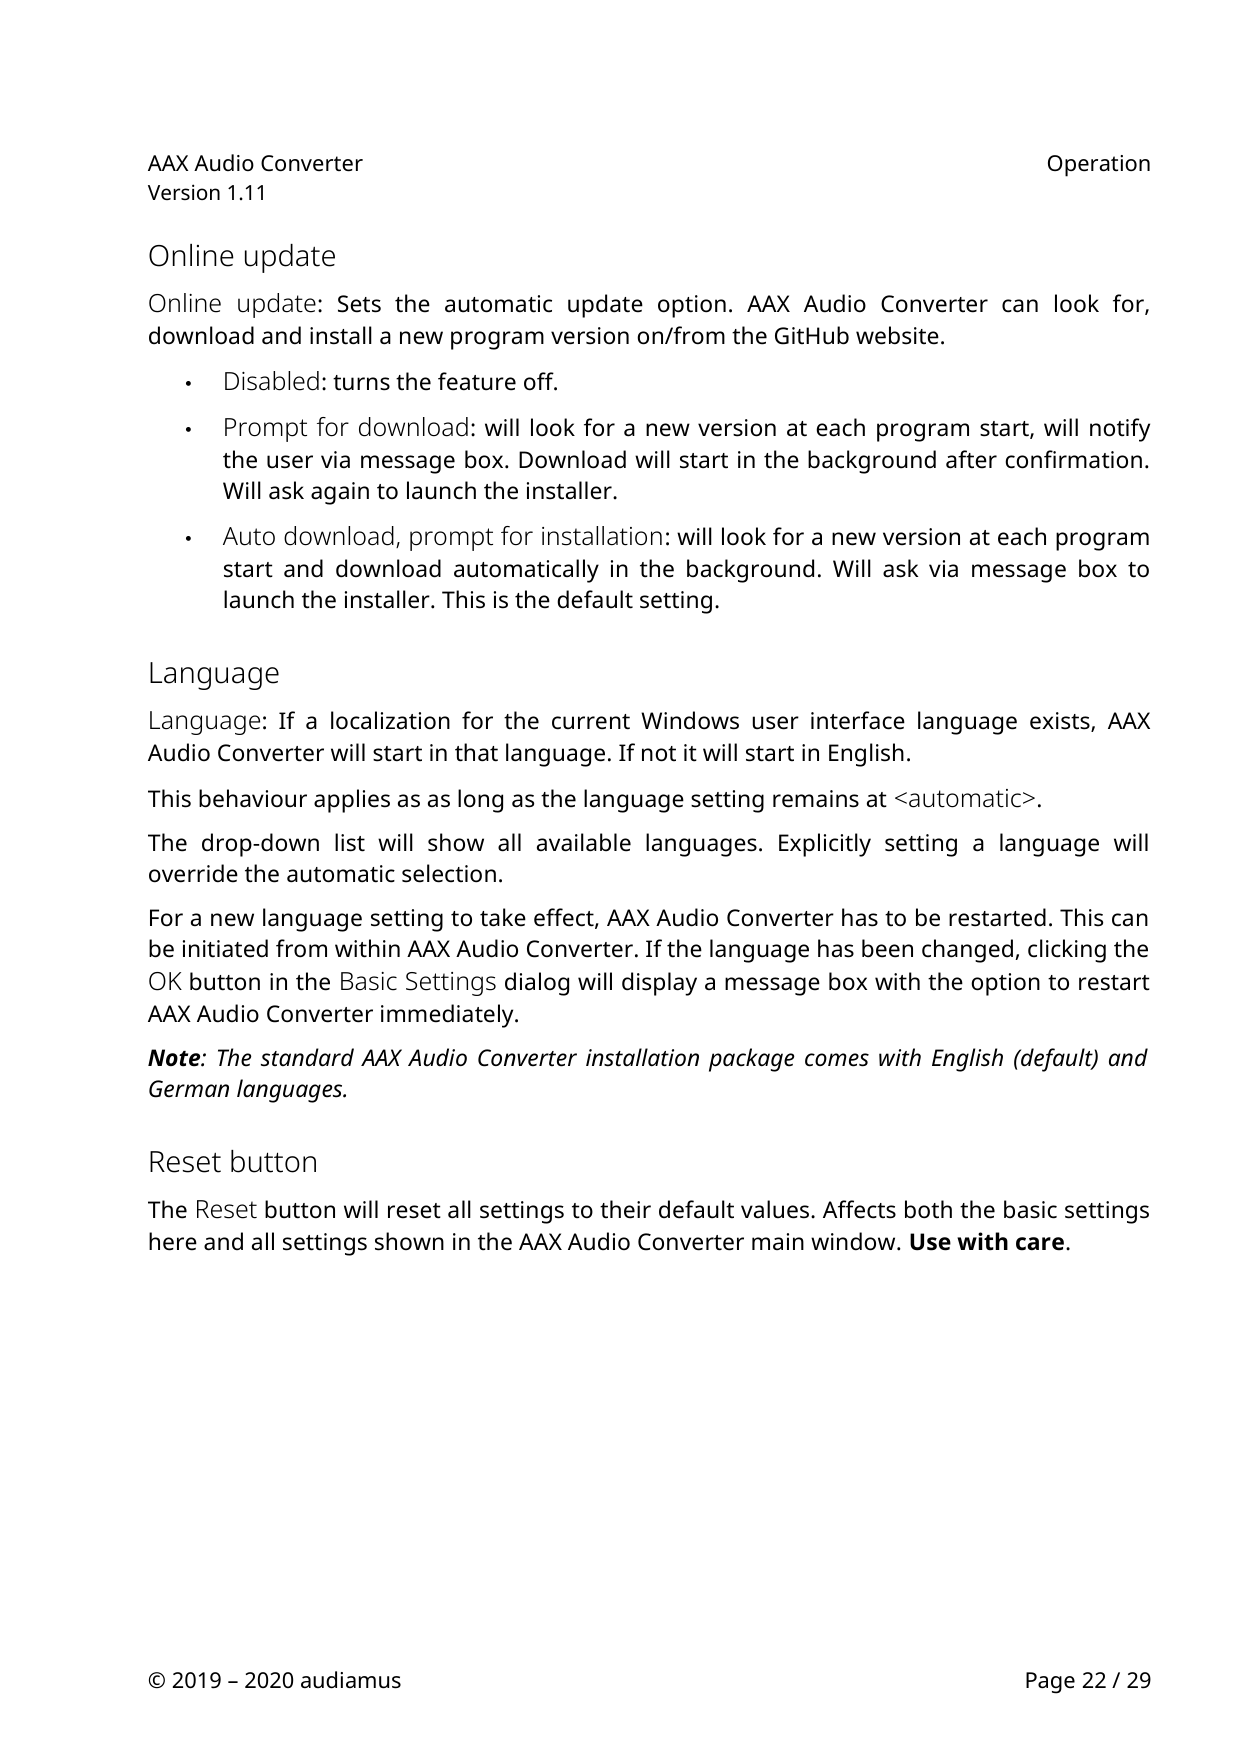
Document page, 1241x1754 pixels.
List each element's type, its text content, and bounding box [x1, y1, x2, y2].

text This behaviour applies as as long as the language setting remains at <automatic>. [148, 780, 1152, 814]
list Disabled: turns the feature off. [185, 363, 1152, 397]
list Prompt for download: will look for a new version at each program start, will notify the user via message box. Download will start in the background after confirmation. Will ask again to launch the installer. [185, 410, 1152, 506]
text Online update: Sets the automatic update option. AAX Audio Converter can look for, download and install a new program version on/from the GitHub website. [148, 286, 1152, 351]
text Note: The standard AAX Audio Converter installation package comes with English (default) and German languages. [148, 1042, 1152, 1104]
text For a new language setting to take effect, AAX Audio Converter has to be restarted. This can be initiated from within AAX Audio Converter. If the language has been changed, clicking the OK button in the Basic Settings dialog will display a message box with the option to restart AAX Audio Converter immediately. [148, 901, 1152, 1029]
subtitle Online update [148, 235, 1152, 275]
subtitle Reset button [148, 1141, 1152, 1181]
text The drop-down list will show all available languages. Explicitly setting a language will override the automatic selection. [148, 827, 1152, 889]
text Language: If a localization for the current Windows user interface language exists, AAX Audio Converter will start in that language. If not it will start in English. [148, 703, 1152, 768]
list Auto download, prompt for installation: will look for a new version at each program start and download automatically in the background. Will ask via message box to launch the installer. This is the default setting. [185, 518, 1152, 615]
subtitle Language [148, 652, 1152, 692]
text The Reset button will reset all settings to their default values. Affects both the basic settings here and all settings shown in the AAX Audio Converter main window. Use with care. [148, 1192, 1152, 1257]
